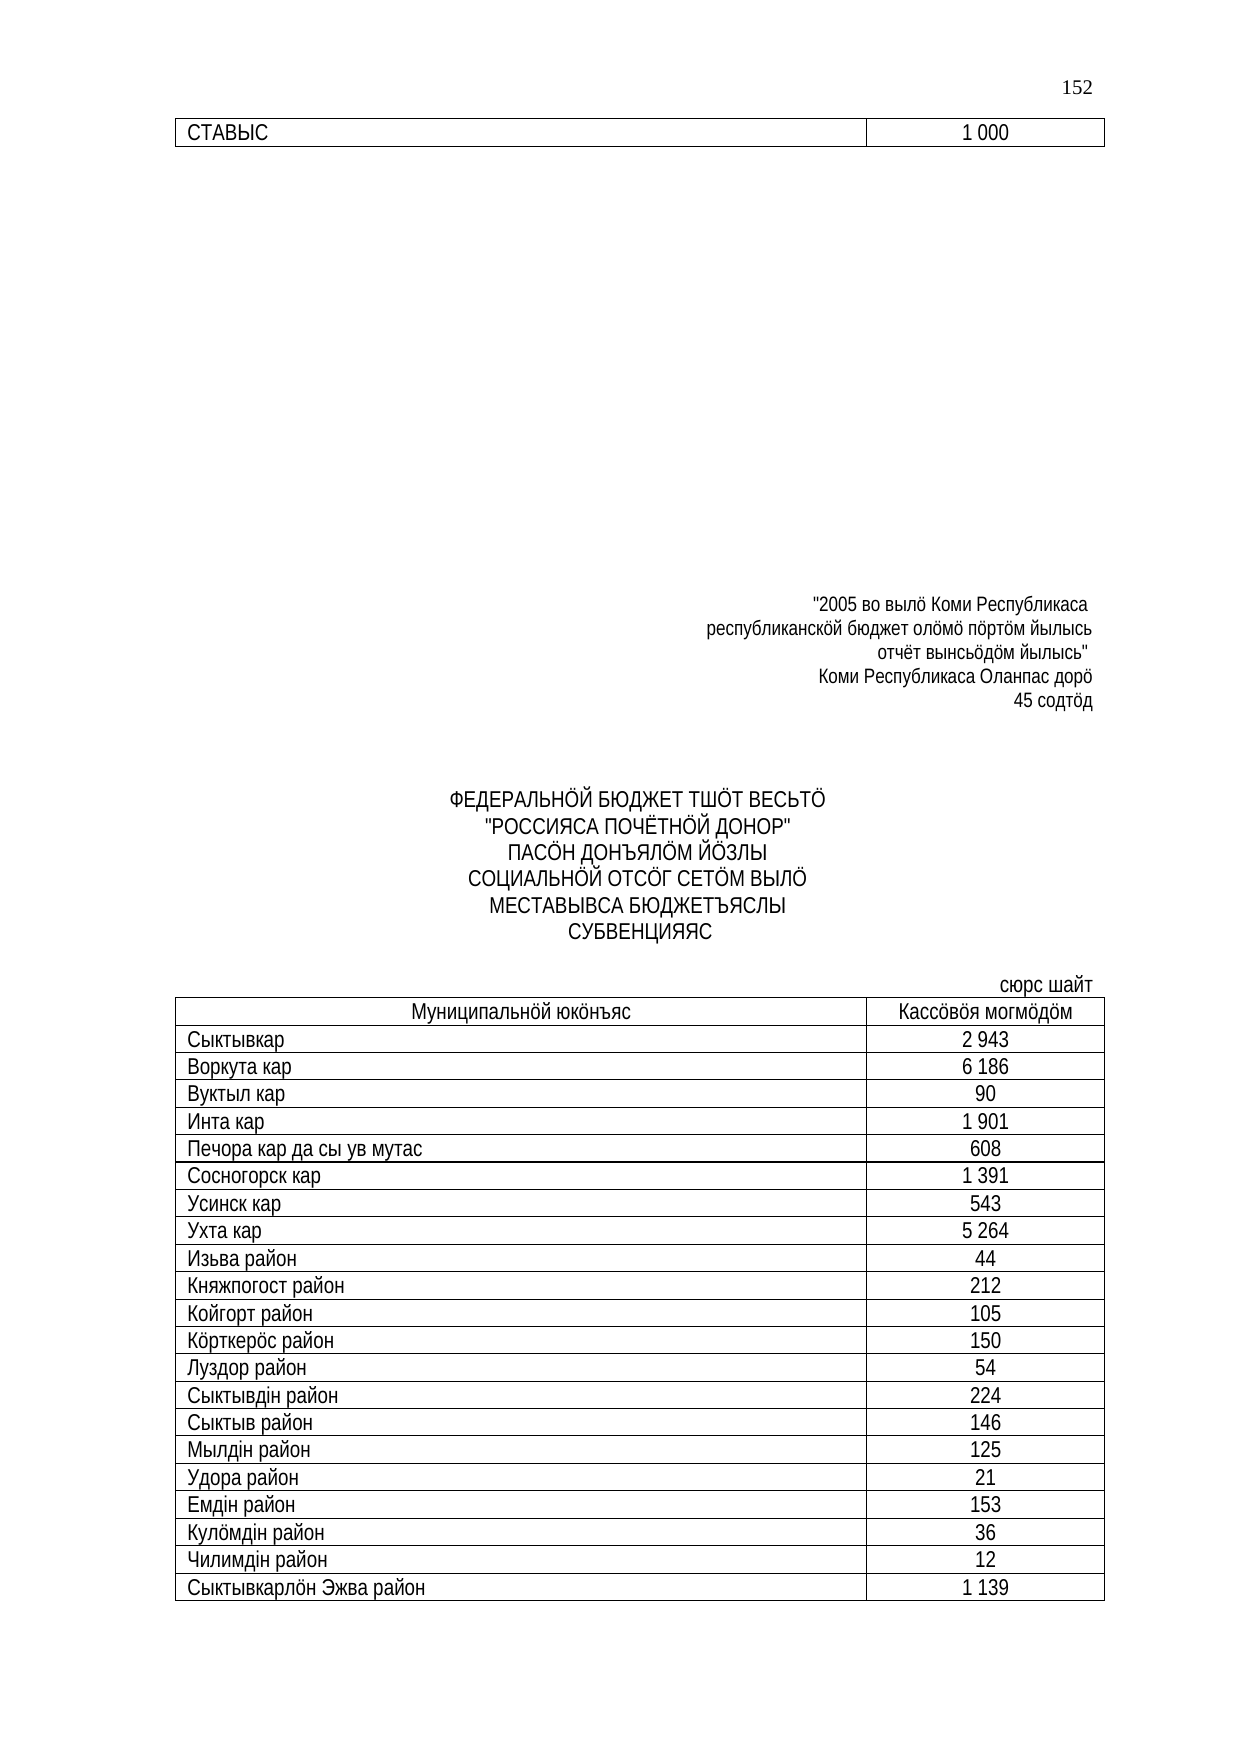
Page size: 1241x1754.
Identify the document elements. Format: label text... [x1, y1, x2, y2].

table_cell Воркута кар [176, 1053, 866, 1079]
table_cell 1 901 [867, 1108, 1104, 1134]
table_cell Вуктыл кар [176, 1080, 866, 1107]
table_cell 150 [867, 1327, 1104, 1353]
table_cell [1105, 1435, 1148, 1463]
text СУБВЕНЦИЯЯС [187, 918, 1093, 944]
table_cell Емдiн район [176, 1491, 866, 1518]
table_cell 146 [867, 1409, 1104, 1435]
table_cell 12 [867, 1546, 1104, 1572]
table_cell Сыктывкарлöн Эжва район [176, 1574, 866, 1600]
table_cell [1105, 1545, 1148, 1572]
table_cell Луздор район [176, 1354, 866, 1381]
table_cell 36 [867, 1519, 1104, 1545]
table_cell [1105, 1490, 1148, 1518]
table_cell 1 391 [867, 1163, 1104, 1189]
table_cell 608 [867, 1135, 1104, 1161]
table_header [1105, 997, 1148, 1024]
table_cell [1105, 1353, 1148, 1381]
table_cell [1105, 1271, 1148, 1298]
table_cell 90 [867, 1080, 1104, 1107]
table_cell 5 264 [867, 1217, 1104, 1244]
table_cell [1105, 1518, 1148, 1545]
text ПАСÖН ДОНЪЯЛÖМ ЙÖЗЛЫ [187, 839, 1093, 865]
table_cell Койгорт район [176, 1300, 866, 1326]
text Коми Республикаса Оланпас дорö [187, 664, 1093, 688]
table_cell 105 [867, 1300, 1104, 1326]
text СОЦИАЛЬНÖЙ ОТСÖГ СЕТÖМ ВЫЛÖ [187, 865, 1093, 892]
table_cell 6 186 [867, 1053, 1104, 1079]
table_cell [1105, 1025, 1148, 1052]
table_cell [1105, 1244, 1148, 1271]
text отчёт вынсьöдöм йылысь" [187, 640, 1093, 664]
table_cell СТАВЫС [176, 119, 866, 146]
table_cell Кöрткерöс район [176, 1327, 866, 1353]
table_cell [1105, 1079, 1148, 1107]
text ФЕДЕРАЛЬНÖЙ БЮДЖЕТ ТШÖТ ВЕСЬТÖ [187, 786, 1093, 813]
text сюрс шайт [187, 971, 1093, 997]
table_cell Изьва район [176, 1245, 866, 1271]
text республиканскöй бюджет олöмö пöртöм йылысь [187, 616, 1093, 640]
table_cell [1105, 1107, 1148, 1134]
table_cell [1105, 1134, 1148, 1161]
text 45 содтöд [187, 688, 1093, 712]
table_cell 21 [867, 1464, 1104, 1490]
table_cell Сыктывдiн район [176, 1382, 866, 1408]
table_cell 543 [867, 1190, 1104, 1216]
table_cell [1105, 1408, 1148, 1435]
table_cell 44 [867, 1245, 1104, 1271]
table_cell 125 [867, 1436, 1104, 1463]
table_cell [1105, 1052, 1148, 1079]
table_cell 224 [867, 1382, 1104, 1408]
table_cell [1105, 1299, 1148, 1326]
text МЕСТАВЫВСА БЮДЖЕТЪЯСЛЫ [187, 892, 1093, 918]
table_header Кассöвöя могмöдöм [867, 998, 1104, 1024]
table_cell [1105, 1326, 1148, 1353]
table_cell Мылдiн район [176, 1436, 866, 1463]
table_cell 1 000 [867, 119, 1104, 146]
table_cell Сыктыв район [176, 1409, 866, 1435]
table_cell Удора район [176, 1464, 866, 1490]
table_cell [1105, 1573, 1148, 1600]
table_cell 153 [867, 1491, 1104, 1518]
table_cell [1105, 1216, 1148, 1244]
table_cell Ухта кар [176, 1217, 866, 1244]
text "РОССИЯСА ПОЧЁТНÖЙ ДОНОР" [187, 813, 1093, 839]
table_header Муниципальнöй юкöнъяс [176, 998, 866, 1024]
table_cell Чилимдiн район [176, 1546, 866, 1572]
text "2005 во вылö Коми Республикаса [187, 592, 1093, 616]
table_cell Усинск кар [176, 1190, 866, 1216]
table_cell Сыктывкар [176, 1026, 866, 1052]
table_cell [1105, 1463, 1148, 1490]
table_cell Княжпогост район [176, 1272, 866, 1298]
table_cell Печора кар да сы ув мутас [176, 1135, 866, 1161]
table_cell 212 [867, 1272, 1104, 1298]
table_cell Кулöмдiн район [176, 1519, 866, 1545]
table_cell Инта кар [176, 1108, 866, 1134]
table_cell [1105, 1381, 1148, 1408]
table_cell 54 [867, 1354, 1104, 1381]
table_cell Сосногорск кар [176, 1163, 866, 1189]
table_cell 1 139 [867, 1574, 1104, 1600]
table_cell 2 943 [867, 1026, 1104, 1052]
table_cell [1105, 1161, 1148, 1189]
table_cell [1105, 1189, 1148, 1216]
